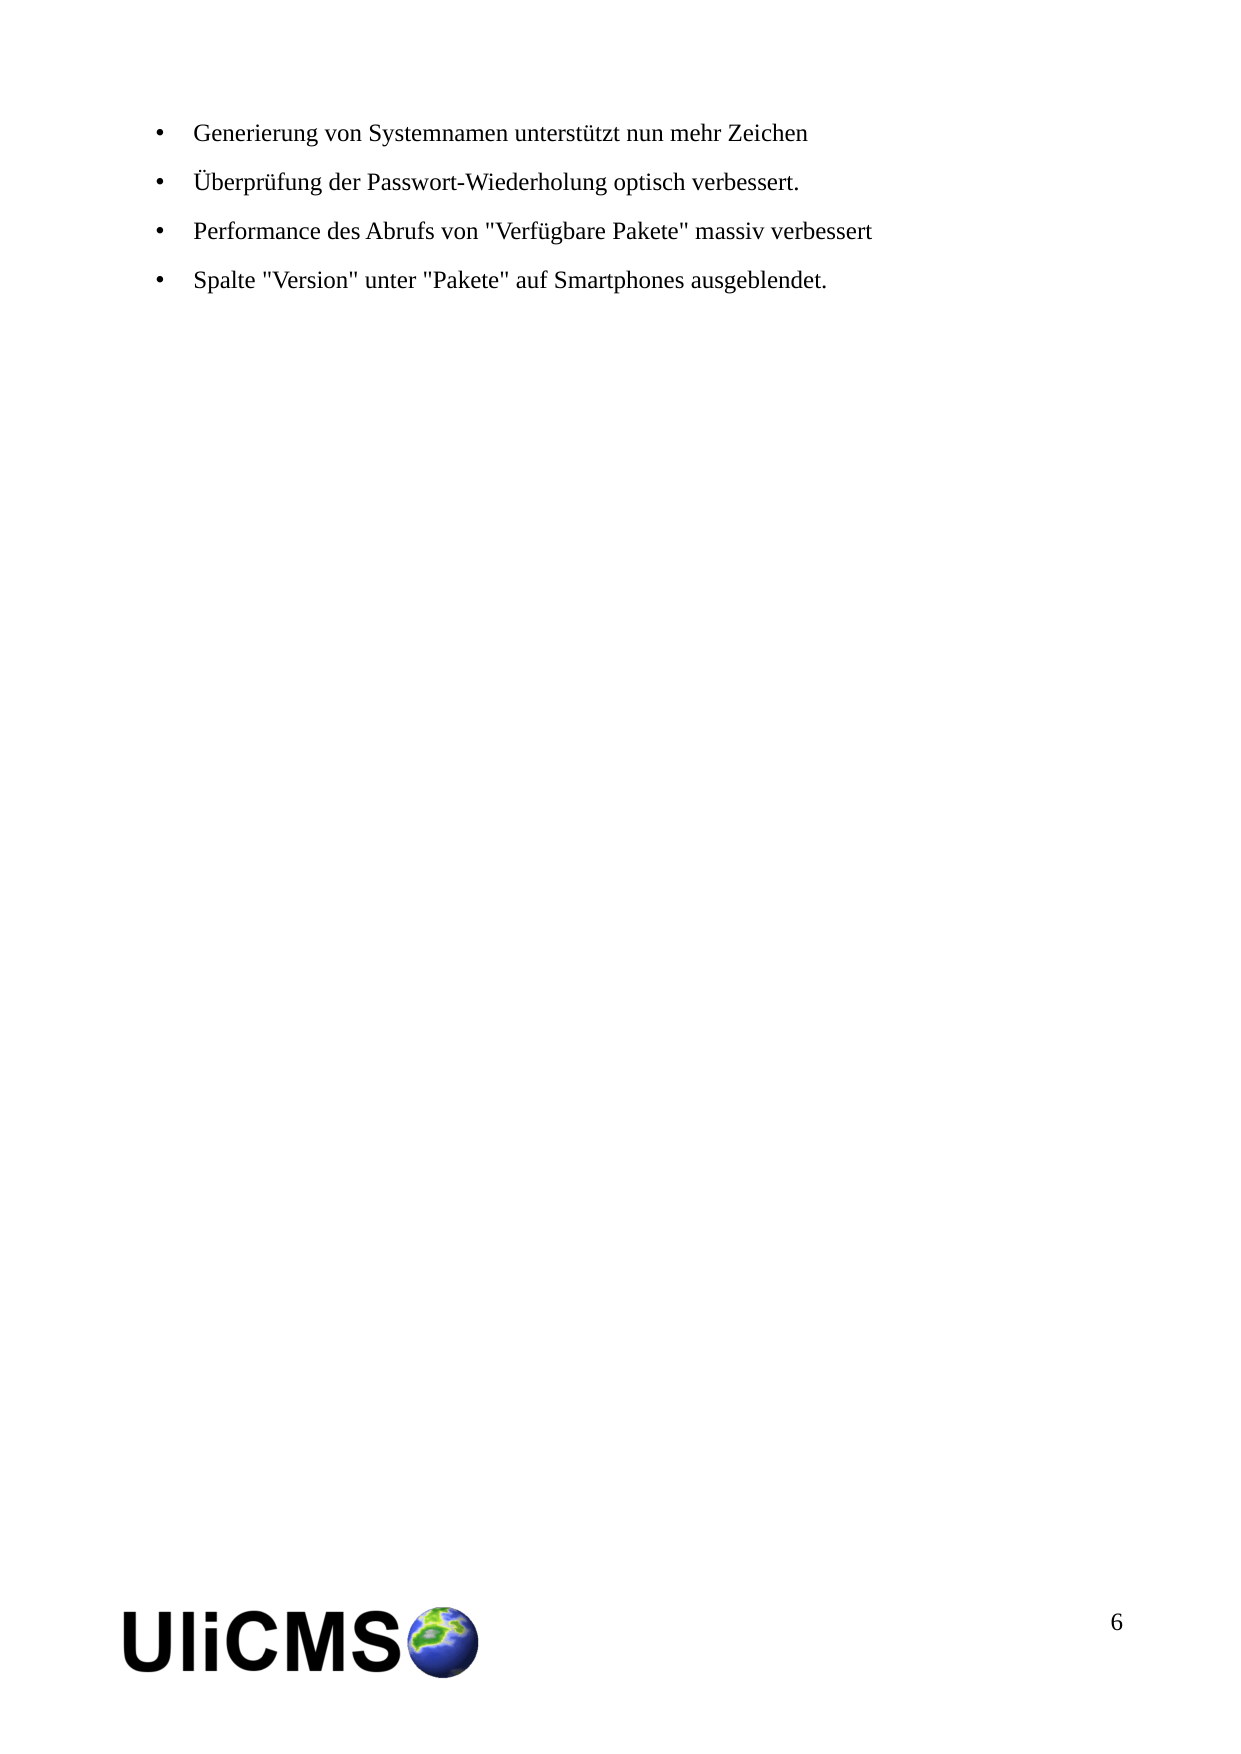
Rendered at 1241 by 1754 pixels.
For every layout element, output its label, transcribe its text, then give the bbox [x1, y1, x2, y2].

list Spalte "Version" unter "Pakete" auf Smartphones ausgeblendet. [156, 265, 1123, 294]
list Performance des Abrufs von "Verfügbare Pakete" massiv verbessert [156, 216, 1123, 245]
list Generierung von Systemnamen unterstützt nun mehr Zeichen [156, 118, 1123, 147]
list Überprüfung der Passwort-Wiederholung optisch verbessert. [156, 167, 1123, 196]
picture [118, 1607, 479, 1681]
